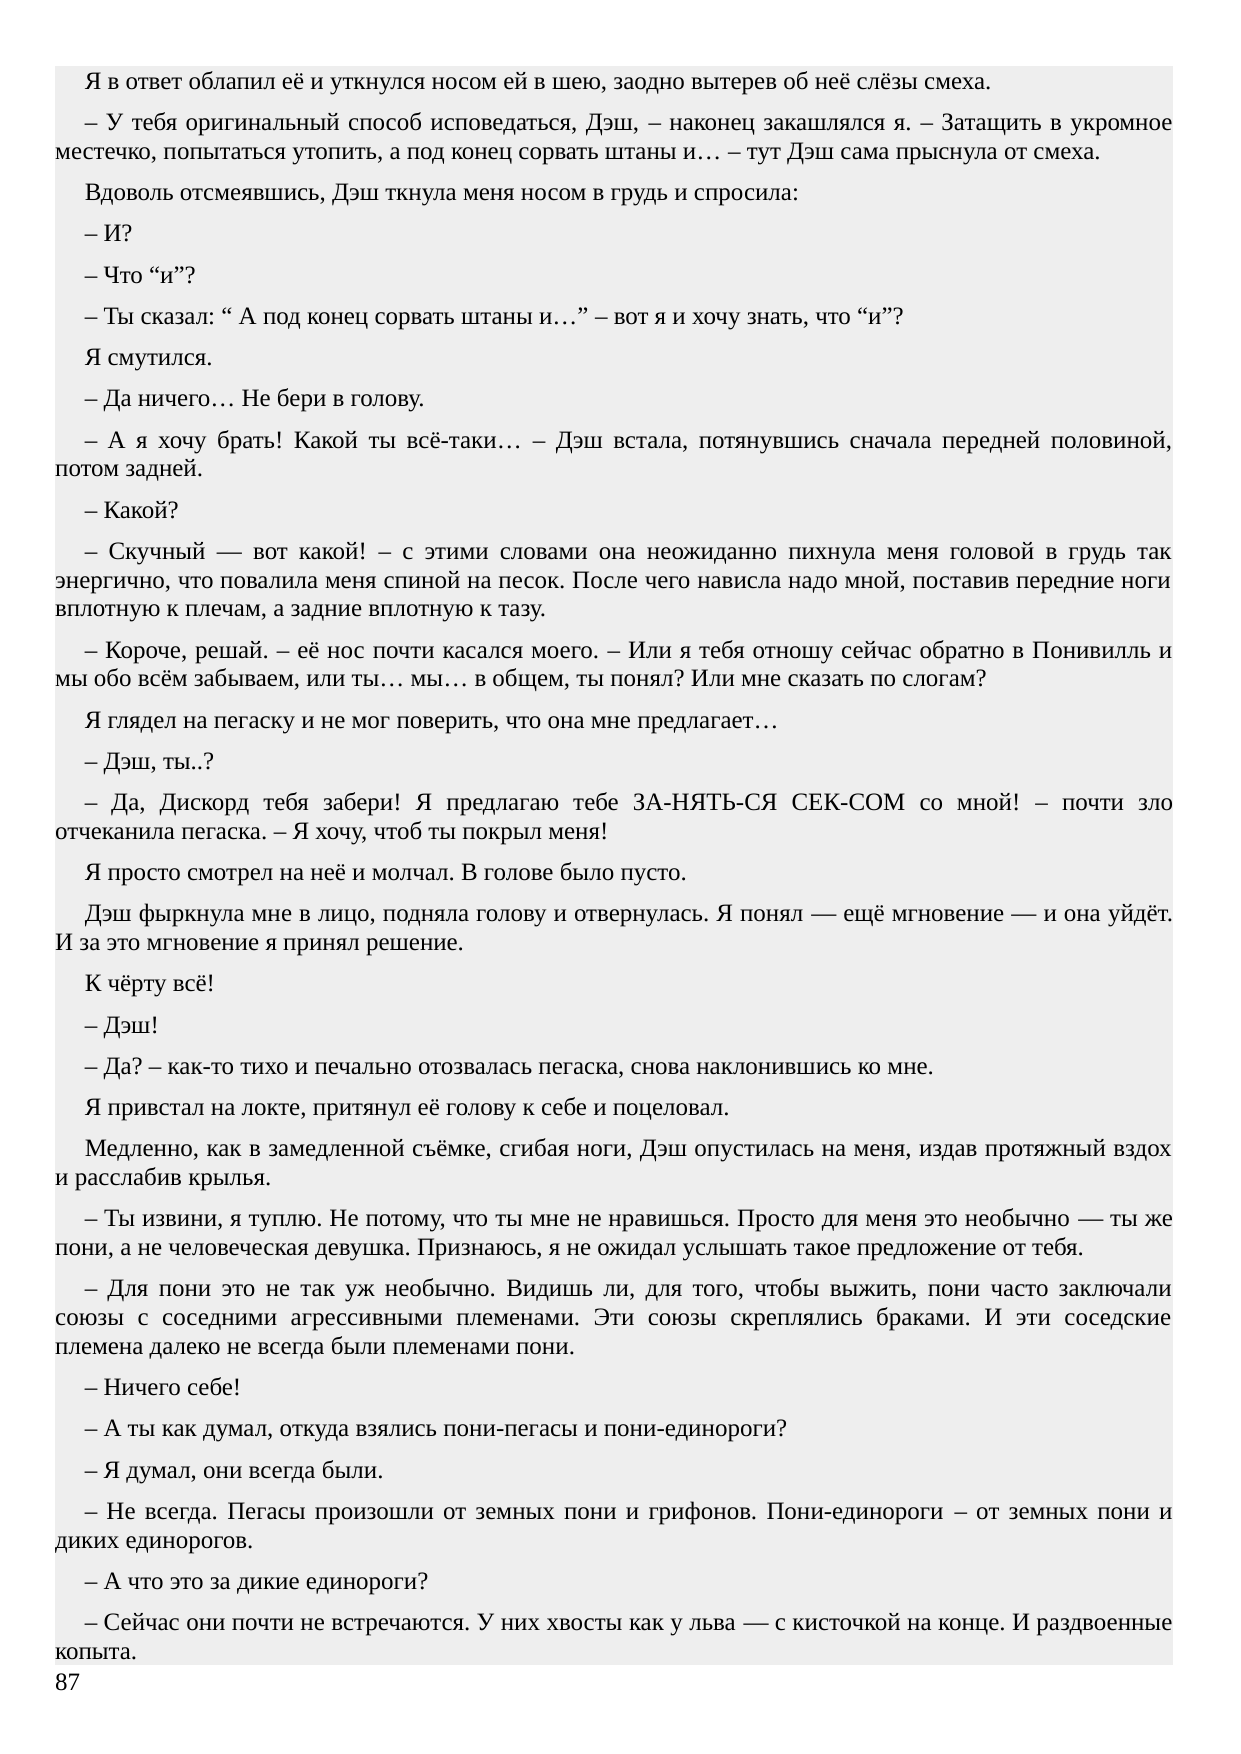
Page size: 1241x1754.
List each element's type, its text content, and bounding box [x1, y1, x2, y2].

text – Я думал, они всегда были. [55, 1455, 1173, 1483]
text – Сейчас они почти не встречаются. У них хвосты как у льва — с кисточкой на конце. И раздвоенные копыта. [55, 1607, 1173, 1665]
text – Ты извини, я туплю. Не потому, что ты мне не нравишься. Просто для меня это необычно — ты же пони, а не человеческая девушка. Признаюсь, я не ожидал услышать такое предложение от тебя. [55, 1203, 1173, 1261]
text – Какой? [55, 495, 1173, 523]
text – Ничего себе! [55, 1372, 1173, 1401]
text Дэш фыркнула мне в лицо, подняла голову и отвернулась. Я понял — ещё мгновение — и она уйдёт. И за это мгновение я принял решение. [55, 898, 1173, 956]
text – Да ничего… Не бери в голову. [55, 383, 1173, 412]
text – Не всегда. Пегасы произошли от земных пони и грифонов. Пони-единороги – от земных пони и диких единорогов. [55, 1496, 1173, 1553]
text – А ты как думал, откуда взялись пони-пегасы и пони-единороги? [55, 1413, 1173, 1442]
text – А я хочу брать! Какой ты всё-таки… – Дэш встала, потянувшись сначала передней половиной, потом задней. [55, 425, 1173, 482]
text – Что “и”? [55, 260, 1173, 288]
text – А что это за дикие единороги? [55, 1566, 1173, 1595]
text – Ты сказал: “ А под конец сорвать штаны и…” – вот я и хочу знать, что “и”? [55, 301, 1173, 330]
text – Дэш! [55, 1010, 1173, 1038]
text – Для пони это не так уж необычно. Видишь ли, для того, чтобы выжить, пони часто заключали союзы с соседними агрессивными племенами. Эти союзы скреплялись браками. И эти соседские племена далеко не всегда были племенами пони. [55, 1273, 1173, 1360]
text Я в ответ облапил её и уткнулся носом ей в шею, заодно вытерев об неё слёзы смеха. [55, 66, 1173, 95]
text – И? [55, 218, 1173, 247]
text Медленно, как в замедленной съёмке, сгибая ноги, Дэш опустилась на меня, издав протяжный вздох и расслабив крылья. [55, 1133, 1173, 1191]
text Я глядел на пегаску и не мог поверить, что она мне предлагает… [55, 705, 1173, 733]
text К чёрту всё! [55, 968, 1173, 997]
text Я смутился. [55, 342, 1173, 371]
text – У тебя оригинальный способ исповедаться, Дэш, – наконец закашлялся я. – Затащить в укромное местечко, попытаться утопить, а под конец сорвать штаны и… – тут Дэш сама прыснула от смеха. [55, 107, 1173, 165]
text – Дэш, ты..? [55, 746, 1173, 775]
text – Короче, решай. – её нос почти касался моего. – Или я тебя отношу сейчас обратно в Понивилль и мы обо всём забываем, или ты… мы… в общем, ты понял? Или мне сказать по слогам? [55, 635, 1173, 692]
text – Да? – как-то тихо и печально отозвалась пегаска, снова наклонившись ко мне. [55, 1051, 1173, 1080]
text Я привстал на локте, притянул её голову к себе и поцеловал. [55, 1092, 1173, 1121]
text – Да, Дискорд тебя забери! Я предлагаю тебе ЗА-НЯТЬ-СЯ СЕК-СОМ со мной! – почти зло отчеканила пегаска. – Я хочу, чтоб ты покрыл меня! [55, 787, 1173, 845]
text Вдоволь отсмеявшись, Дэш ткнула меня носом в грудь и спросила: [55, 177, 1173, 206]
text Я просто смотрел на неё и молчал. В голове было пусто. [55, 857, 1173, 886]
text – Скучный — вот какой! – с этими словами она неожиданно пихнула меня головой в грудь так энергично, что повалила меня спиной на песок. После чего нависла надо мной, поставив передние ноги вплотную к плечам, а задние вплотную к тазу. [55, 536, 1173, 622]
